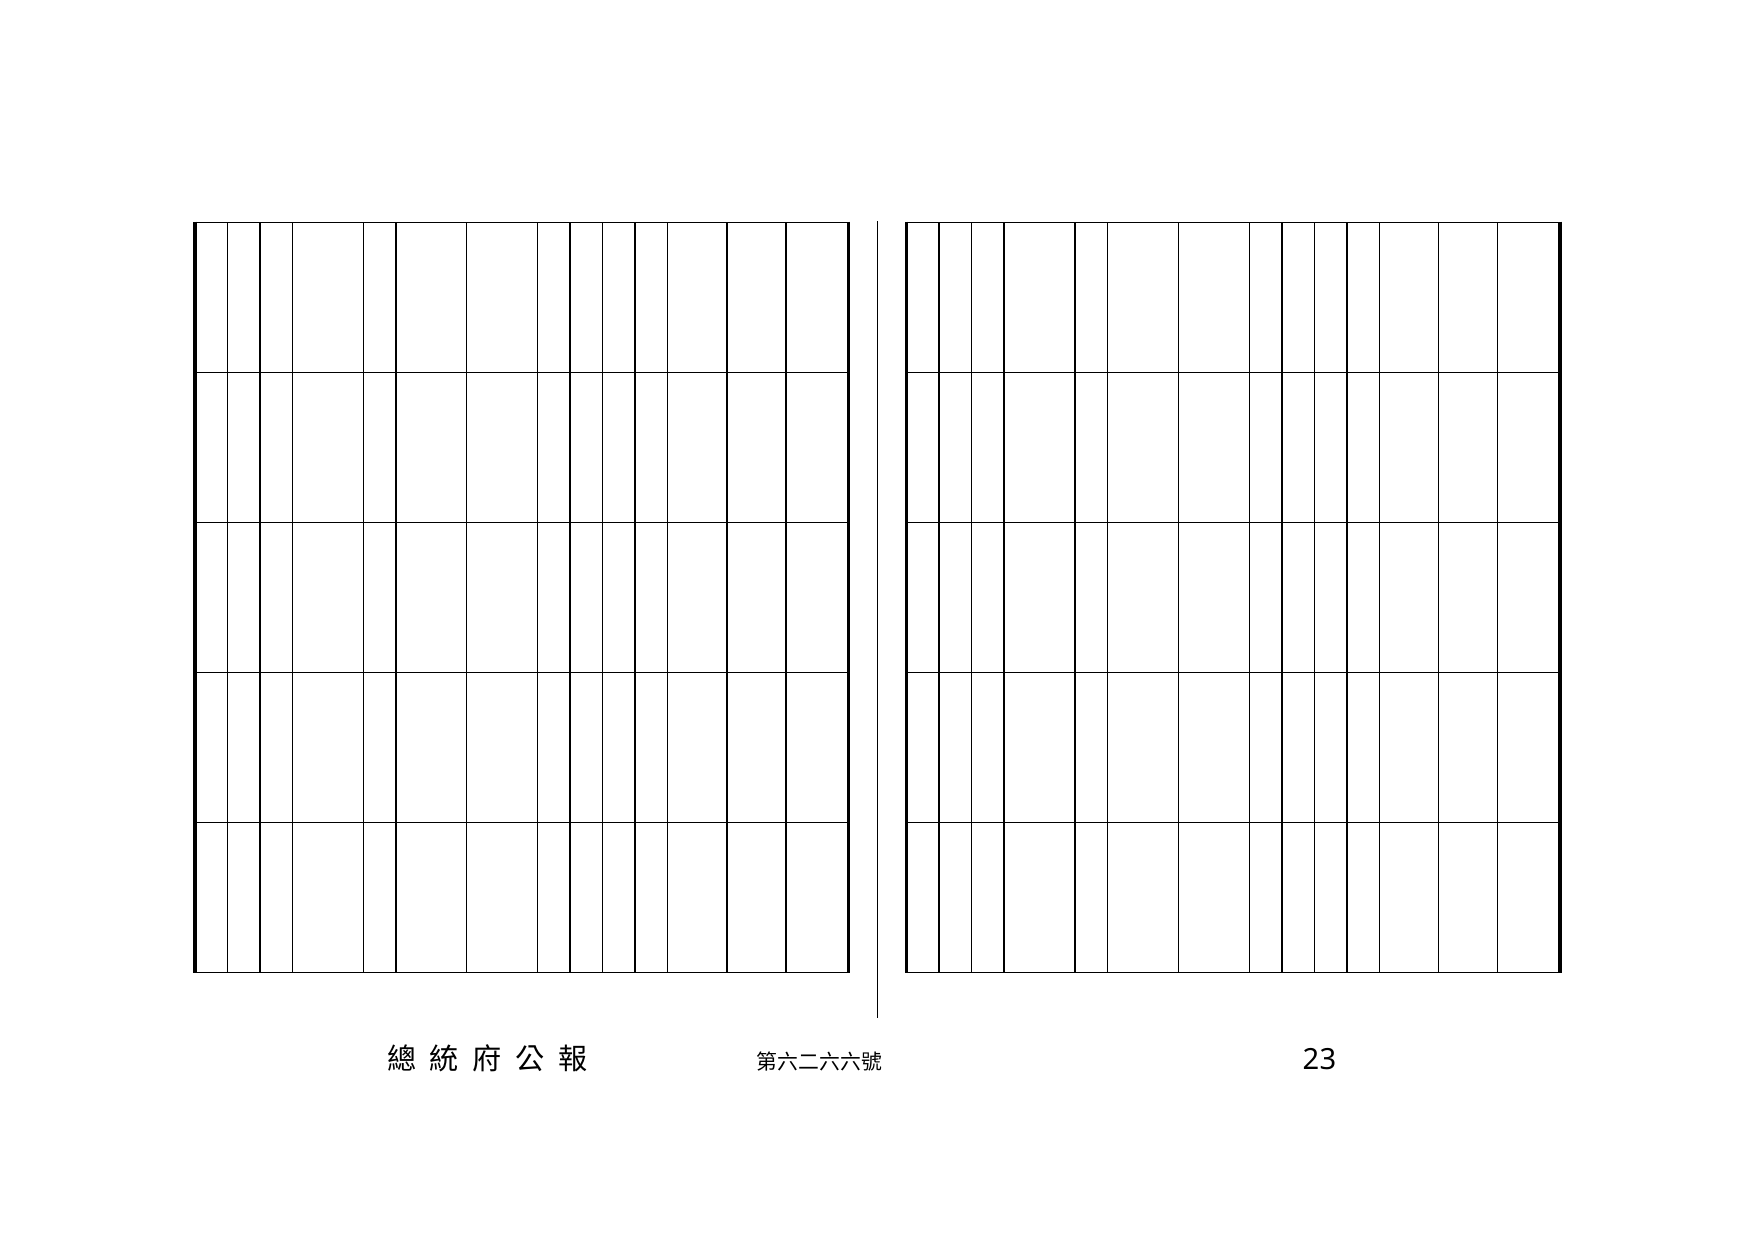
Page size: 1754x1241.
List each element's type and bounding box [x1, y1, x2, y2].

table_cell [1131, 673, 1155, 822]
table_cell [756, 373, 785, 522]
table_cell [1202, 673, 1226, 822]
table_cell [940, 373, 971, 522]
table_cell [668, 223, 697, 372]
table_cell [1051, 373, 1074, 522]
table_cell [908, 523, 938, 672]
table_cell [261, 523, 292, 672]
table_cell [316, 523, 339, 672]
table_cell [1348, 673, 1379, 822]
table_cell [1226, 673, 1249, 822]
table_cell [1439, 673, 1468, 822]
table_cell [1409, 673, 1438, 822]
table_cell [1250, 373, 1281, 522]
table_cell [1250, 523, 1281, 672]
table_cell [340, 373, 363, 522]
table_cell [316, 823, 339, 972]
table_cell [1202, 223, 1226, 372]
table_cell [1076, 523, 1107, 672]
table_cell [340, 673, 363, 822]
table_cell [1028, 823, 1051, 972]
table_cell [1527, 523, 1558, 672]
table_cell [261, 823, 292, 972]
table_cell [816, 373, 847, 522]
table_cell [1179, 223, 1202, 372]
table_cell [1250, 823, 1281, 972]
table_cell [728, 523, 756, 672]
table_cell [697, 223, 726, 372]
table_cell [228, 373, 259, 522]
table_cell [514, 673, 537, 822]
table_cell [1005, 223, 1028, 372]
table_cell [1283, 523, 1314, 672]
table_cell [1468, 673, 1497, 822]
table_cell [1468, 523, 1497, 672]
table_cell [514, 373, 537, 522]
table_cell [908, 823, 938, 972]
table_cell [293, 673, 316, 822]
table_cell [419, 823, 443, 972]
table_cell [1005, 823, 1028, 972]
table_cell [1202, 373, 1226, 522]
table_cell [364, 373, 395, 522]
table_cell [787, 823, 816, 972]
table_cell [293, 523, 316, 672]
table_cell [467, 523, 490, 672]
table_cell [419, 673, 443, 822]
table_cell [397, 373, 419, 522]
table_cell [571, 673, 602, 822]
table_cell [1155, 823, 1178, 972]
table_cell [1283, 673, 1314, 822]
table_cell [1028, 673, 1051, 822]
table_cell [756, 223, 785, 372]
table_cell [490, 223, 514, 372]
table_cell [1179, 373, 1202, 522]
table_cell [1348, 823, 1379, 972]
table_cell [940, 223, 971, 372]
table_cell [1439, 223, 1468, 372]
table_cell [419, 223, 443, 372]
table_cell [940, 523, 971, 672]
table_cell [908, 673, 938, 822]
table_cell [1315, 373, 1346, 522]
table_cell [1380, 673, 1409, 822]
table_cell [397, 823, 419, 972]
table_cell [197, 373, 227, 522]
table_cell [538, 523, 569, 672]
table_cell [490, 373, 514, 522]
table_cell [1155, 373, 1178, 522]
table_cell [364, 823, 395, 972]
table_cell [364, 523, 395, 672]
table_cell [1028, 373, 1051, 522]
table_cell [1108, 523, 1131, 672]
table_cell [972, 523, 1003, 672]
table_cell [756, 523, 785, 672]
table_cell [697, 523, 726, 672]
table_cell [940, 673, 971, 822]
table_cell [816, 673, 847, 822]
table_cell [197, 223, 227, 372]
table_cell [228, 823, 259, 972]
table_cell [940, 823, 971, 972]
table_cell [756, 823, 785, 972]
table_cell [787, 673, 816, 822]
table_cell [443, 673, 466, 822]
table_cell [816, 523, 847, 672]
table_cell [490, 673, 514, 822]
table_cell [908, 223, 938, 372]
table_cell [972, 223, 1003, 372]
table_cell [261, 373, 292, 522]
table_cell [1076, 373, 1107, 522]
table_cell [1380, 523, 1409, 672]
table_cell [668, 673, 697, 822]
table_cell [538, 823, 569, 972]
table_cell [636, 673, 667, 822]
table_cell [261, 673, 292, 822]
table_cell [908, 373, 938, 522]
table_cell [972, 673, 1003, 822]
table_cell [514, 523, 537, 672]
table_cell [1028, 223, 1051, 372]
table_cell [1409, 373, 1438, 522]
table_cell [1155, 673, 1178, 822]
table_cell [1226, 823, 1249, 972]
table_cell [1108, 673, 1131, 822]
table_cell [1348, 523, 1379, 672]
table_cell [538, 223, 569, 372]
table_cell [1498, 823, 1527, 972]
table_cell [1498, 523, 1527, 672]
table_cell [340, 823, 363, 972]
table_cell [603, 223, 634, 372]
table_cell [1348, 373, 1379, 522]
table_cell [1468, 823, 1497, 972]
table_cell [467, 373, 490, 522]
table_cell [1076, 673, 1107, 822]
table_cell [1409, 523, 1438, 672]
table_cell [397, 223, 419, 372]
table_cell [228, 523, 259, 672]
table_cell [1468, 373, 1497, 522]
table_cell [787, 373, 816, 522]
table_cell [1051, 523, 1074, 672]
table_cell [697, 823, 726, 972]
table_cell [1380, 223, 1409, 372]
table_cell [787, 523, 816, 672]
table_cell [1202, 823, 1226, 972]
table_cell [756, 673, 785, 822]
table_cell [293, 373, 316, 522]
table_cell [1131, 373, 1155, 522]
table_cell [443, 823, 466, 972]
table_cell [364, 673, 395, 822]
table_cell [1005, 373, 1028, 522]
table_cell [603, 373, 634, 522]
table_cell [538, 373, 569, 522]
table_cell [538, 673, 569, 822]
table_cell [972, 373, 1003, 522]
table_cell [443, 373, 466, 522]
table_cell [1179, 523, 1202, 672]
table_cell [467, 823, 490, 972]
table_cell [668, 823, 697, 972]
table_cell [1155, 523, 1178, 672]
table_cell [668, 523, 697, 672]
table_cell [571, 523, 602, 672]
table_cell [1380, 373, 1409, 522]
table_cell [1131, 523, 1155, 672]
table_cell [1005, 523, 1028, 672]
table_cell [197, 523, 227, 672]
table_cell [571, 823, 602, 972]
table_cell [1051, 823, 1074, 972]
table_cell [443, 523, 466, 672]
table_cell [1283, 373, 1314, 522]
table_cell [1527, 223, 1558, 372]
table_cell [490, 523, 514, 672]
table_cell [728, 673, 756, 822]
table_cell [1028, 523, 1051, 672]
table_cell [816, 823, 847, 972]
table_cell [728, 373, 756, 522]
table_cell [1005, 673, 1028, 822]
table_cell [340, 523, 363, 672]
table_cell [1409, 223, 1438, 372]
table_cell [490, 823, 514, 972]
table_cell [697, 373, 726, 522]
table_cell [1498, 673, 1527, 822]
table_cell [1076, 823, 1107, 972]
table_cell [397, 673, 419, 822]
table_cell [1468, 223, 1497, 372]
table_cell [228, 673, 259, 822]
table_cell [293, 823, 316, 972]
table_cell [603, 673, 634, 822]
table_cell [340, 223, 363, 372]
table_cell [697, 673, 726, 822]
table_cell [467, 673, 490, 822]
table_cell [1131, 823, 1155, 972]
table_cell [668, 373, 697, 522]
table_cell [514, 223, 537, 372]
table_cell [603, 523, 634, 672]
table_cell [1498, 223, 1527, 372]
table_cell [1527, 673, 1558, 822]
table_cell [1498, 373, 1527, 522]
table_cell [1155, 223, 1178, 372]
table_cell [787, 223, 816, 372]
table_cell [1283, 823, 1314, 972]
table_cell [197, 823, 227, 972]
table_cell [1226, 523, 1249, 672]
table_cell [467, 223, 490, 372]
table_cell [1527, 823, 1558, 972]
table_cell [1527, 373, 1558, 522]
table_cell [1226, 373, 1249, 522]
table_cell [1108, 223, 1131, 372]
table_cell [1315, 673, 1346, 822]
table_cell [197, 673, 227, 822]
table_cell [1409, 823, 1438, 972]
table_cell [419, 523, 443, 672]
table_cell [293, 223, 316, 372]
table_cell [636, 823, 667, 972]
table_cell [1439, 373, 1468, 522]
table_cell [1315, 823, 1346, 972]
table_cell [1315, 523, 1346, 672]
table_cell [316, 373, 339, 522]
table_cell [316, 673, 339, 822]
table_cell [1348, 223, 1379, 372]
table_cell [419, 373, 443, 522]
table_cell [1202, 523, 1226, 672]
table_cell [514, 823, 537, 972]
table_cell [1250, 223, 1281, 372]
table_cell [1076, 223, 1107, 372]
table_cell [1283, 223, 1314, 372]
table_cell [397, 523, 419, 672]
table_cell [571, 223, 602, 372]
table_cell [1250, 673, 1281, 822]
table_cell [1108, 823, 1131, 972]
table_cell [1108, 373, 1131, 522]
table_cell [1380, 823, 1409, 972]
table_cell [603, 823, 634, 972]
table_cell [972, 823, 1003, 972]
table_cell [728, 823, 756, 972]
table_cell [1051, 223, 1074, 372]
table_cell [364, 223, 395, 372]
table_cell [1179, 673, 1202, 822]
table_cell [316, 223, 339, 372]
table_cell [728, 223, 756, 372]
table_cell [1315, 223, 1346, 372]
table_cell [636, 523, 667, 672]
table_cell [636, 373, 667, 522]
table_cell [571, 373, 602, 522]
table_cell [1226, 223, 1249, 372]
table_cell [816, 223, 847, 372]
table_cell [1131, 223, 1155, 372]
table_cell [443, 223, 466, 372]
table_cell [1439, 523, 1468, 672]
table_cell [1051, 673, 1074, 822]
table_cell [1439, 823, 1468, 972]
table_cell [261, 223, 292, 372]
table_cell [228, 223, 259, 372]
table_cell [636, 223, 667, 372]
table_cell [1179, 823, 1202, 972]
